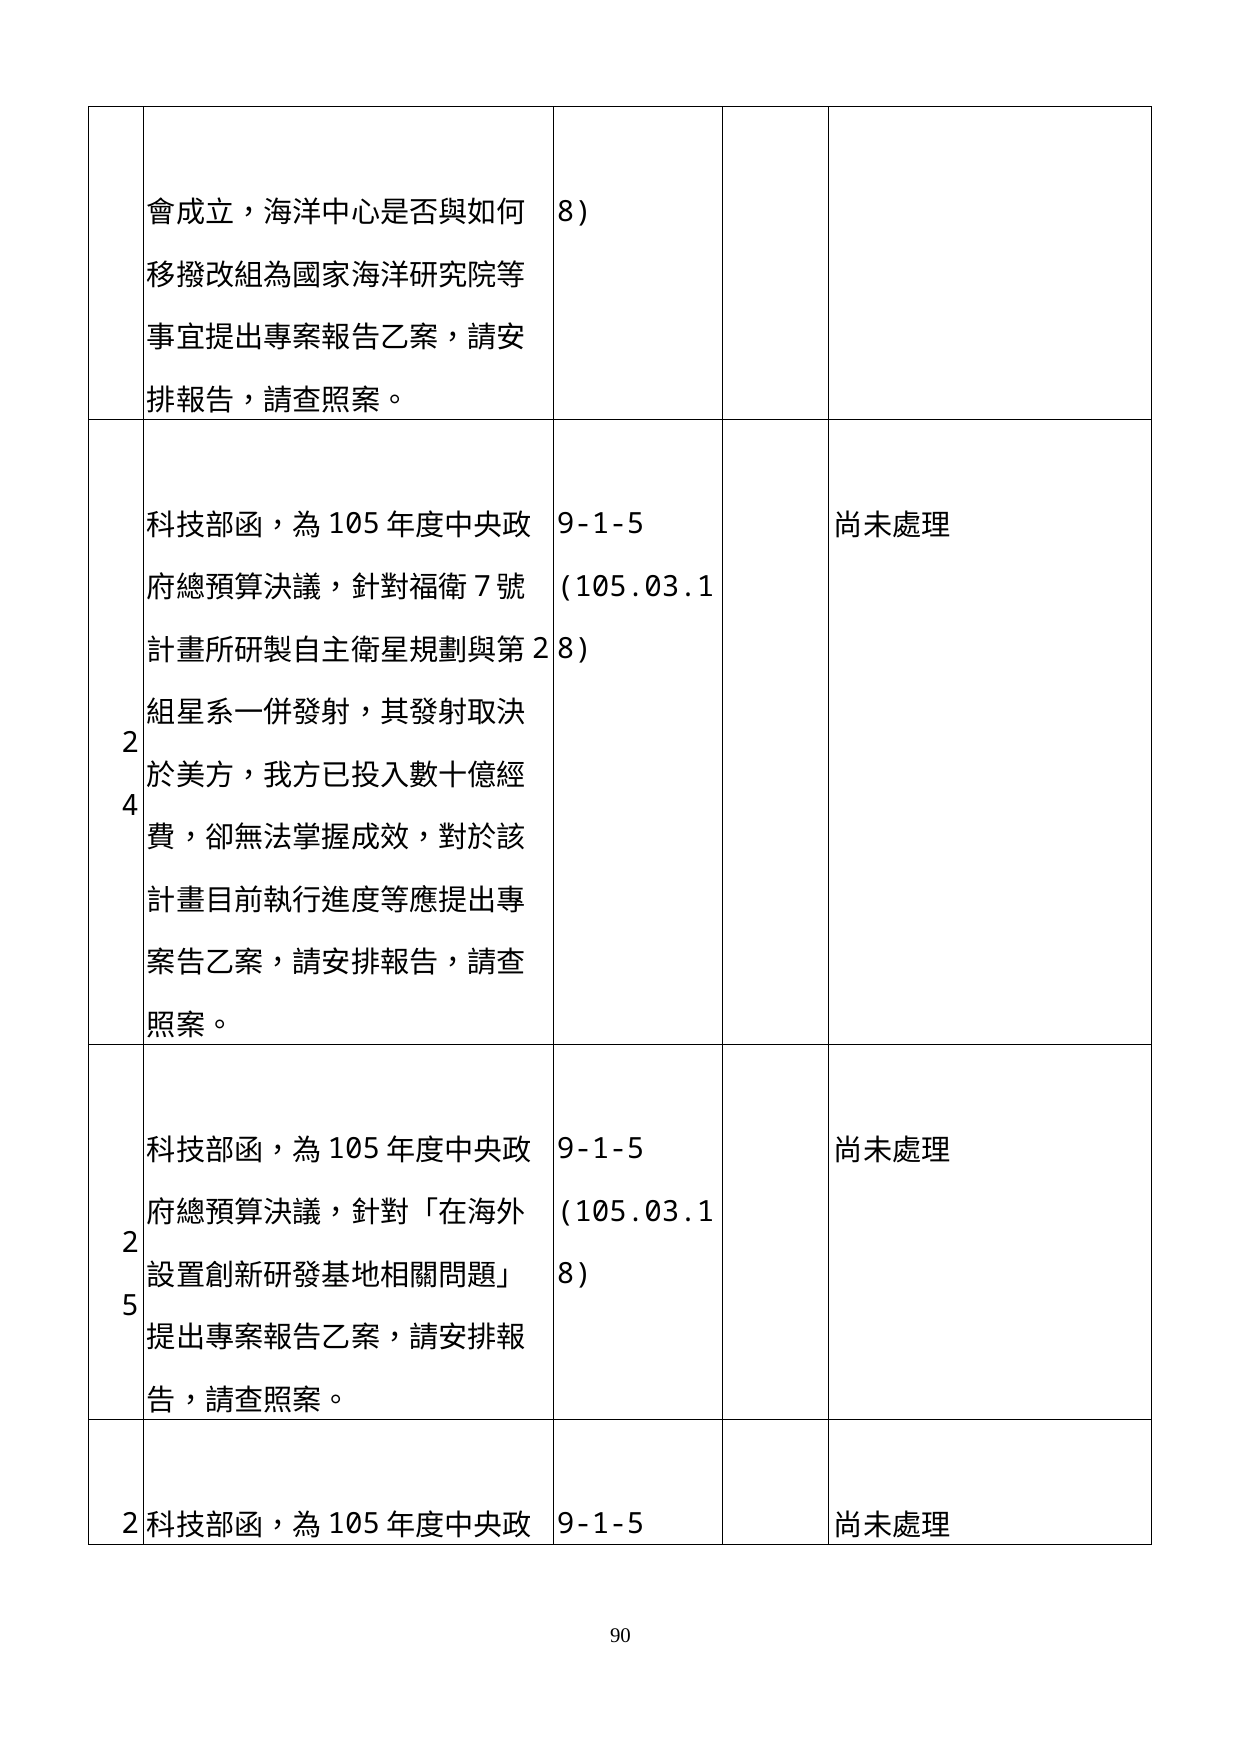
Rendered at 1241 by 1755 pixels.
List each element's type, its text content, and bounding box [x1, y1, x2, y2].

table_cell 科技部函，為105年度中央政 [144, 1420, 553, 1543]
table_cell 科技部函，為105年度中央政府總預算決議，針對「在海外設置創新研發基地相關問題」提出專案報告乙案，請安排報告，請查照案。 [144, 1045, 553, 1418]
table_cell 9-1-5 (105.03.18) [554, 1045, 722, 1418]
table_cell 會成立，海洋中心是否與如何移撥改組為國家海洋研究院等事宜提出專案報告乙案，請安排報告，請查照案。 [144, 107, 553, 418]
table_cell [89, 107, 143, 418]
table_cell [89, 1045, 143, 1418]
table_cell 9-1-5 (105.03.18) [554, 420, 722, 1043]
table_cell [723, 107, 828, 418]
table_cell [89, 1420, 143, 1543]
table_cell 8) [554, 107, 722, 418]
table_cell [723, 1420, 828, 1543]
table_cell [89, 420, 143, 1043]
table_cell 尚未處理 [829, 420, 1151, 1043]
table_cell [723, 420, 828, 1043]
table_cell [829, 107, 1151, 418]
table_cell 尚未處理 [829, 1045, 1151, 1418]
table_cell [723, 1045, 828, 1418]
table_cell 9-1-5 [554, 1420, 722, 1543]
table_cell 尚未處理 [829, 1420, 1151, 1543]
table_cell 科技部函，為105年度中央政府總預算決議，針對福衛7號計畫所研製自主衛星規劃與第2組星系一併發射，其發射取決於美方，我方已投入數十億經費，卻無法掌握成效，對於該計畫目前執行進度等應提出專案告乙案，請安排報告，請查照案。 [144, 420, 553, 1043]
